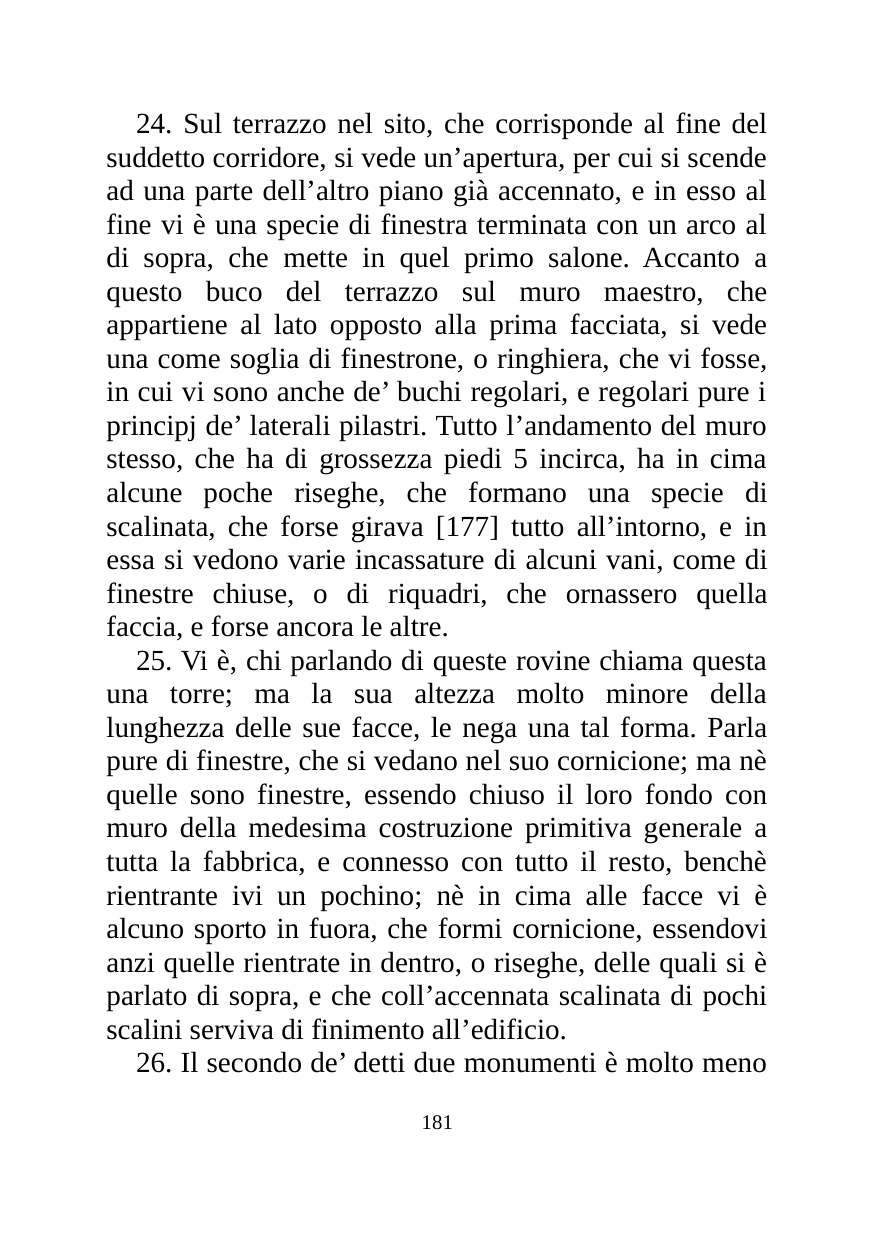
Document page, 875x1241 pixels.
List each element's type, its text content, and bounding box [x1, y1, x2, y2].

text 24. Sul terrazzo nel sito, che corrisponde al fine del suddetto corridore, si vede un’apertura, per cui si scende ad una parte dell’altro piano già accennato, e in esso al fine vi è una specie di finestra terminata con un arco al di sopra, che mette in quel primo salone. Accanto a questo buco del terrazzo sul muro maestro, che appartiene al lato opposto alla prima facciata, si vede una come soglia di finestrone, o ringhiera, che vi fosse, in cui vi sono anche de’ buchi regolari, e regolari pure i principj de’ laterali pilastri. Tutto l’andamento del muro stesso, che ha di grossezza piedi 5 incirca, ha in cima alcune poche riseghe, che formano una specie di scalinata, che forse girava [177] tutto all’intorno, e in essa si vedono varie incassature di alcuni vani, come di finestre chiuse, o di riquadri, che ornassero quella faccia, e forse ancora le altre. [106, 106, 768, 643]
text 25. Vi è, chi parlando di queste rovine chiama questa una torre; ma la sua altezza molto minore della lunghezza delle sue facce, le nega una tal forma. Parla pure di finestre, che si vedano nel suo cornicione; ma nè quelle sono finestre, essendo chiuso il loro fondo con muro della medesima costruzione primitiva generale a tutta la fabbrica, e connesso con tutto il resto, benchè rientrante ivi un pochino; nè in cima alle facce vi è alcuno sporto in fuora, che formi cornicione, essendovi anzi quelle rientrate in dentro, o riseghe, delle quali si è parlato di sopra, e che coll’accennata scalinata di pochi scalini serviva di finimento all’edificio. [106, 643, 768, 1045]
text 26. Il secondo de’ detti due monumenti è molto meno [106, 1045, 768, 1079]
